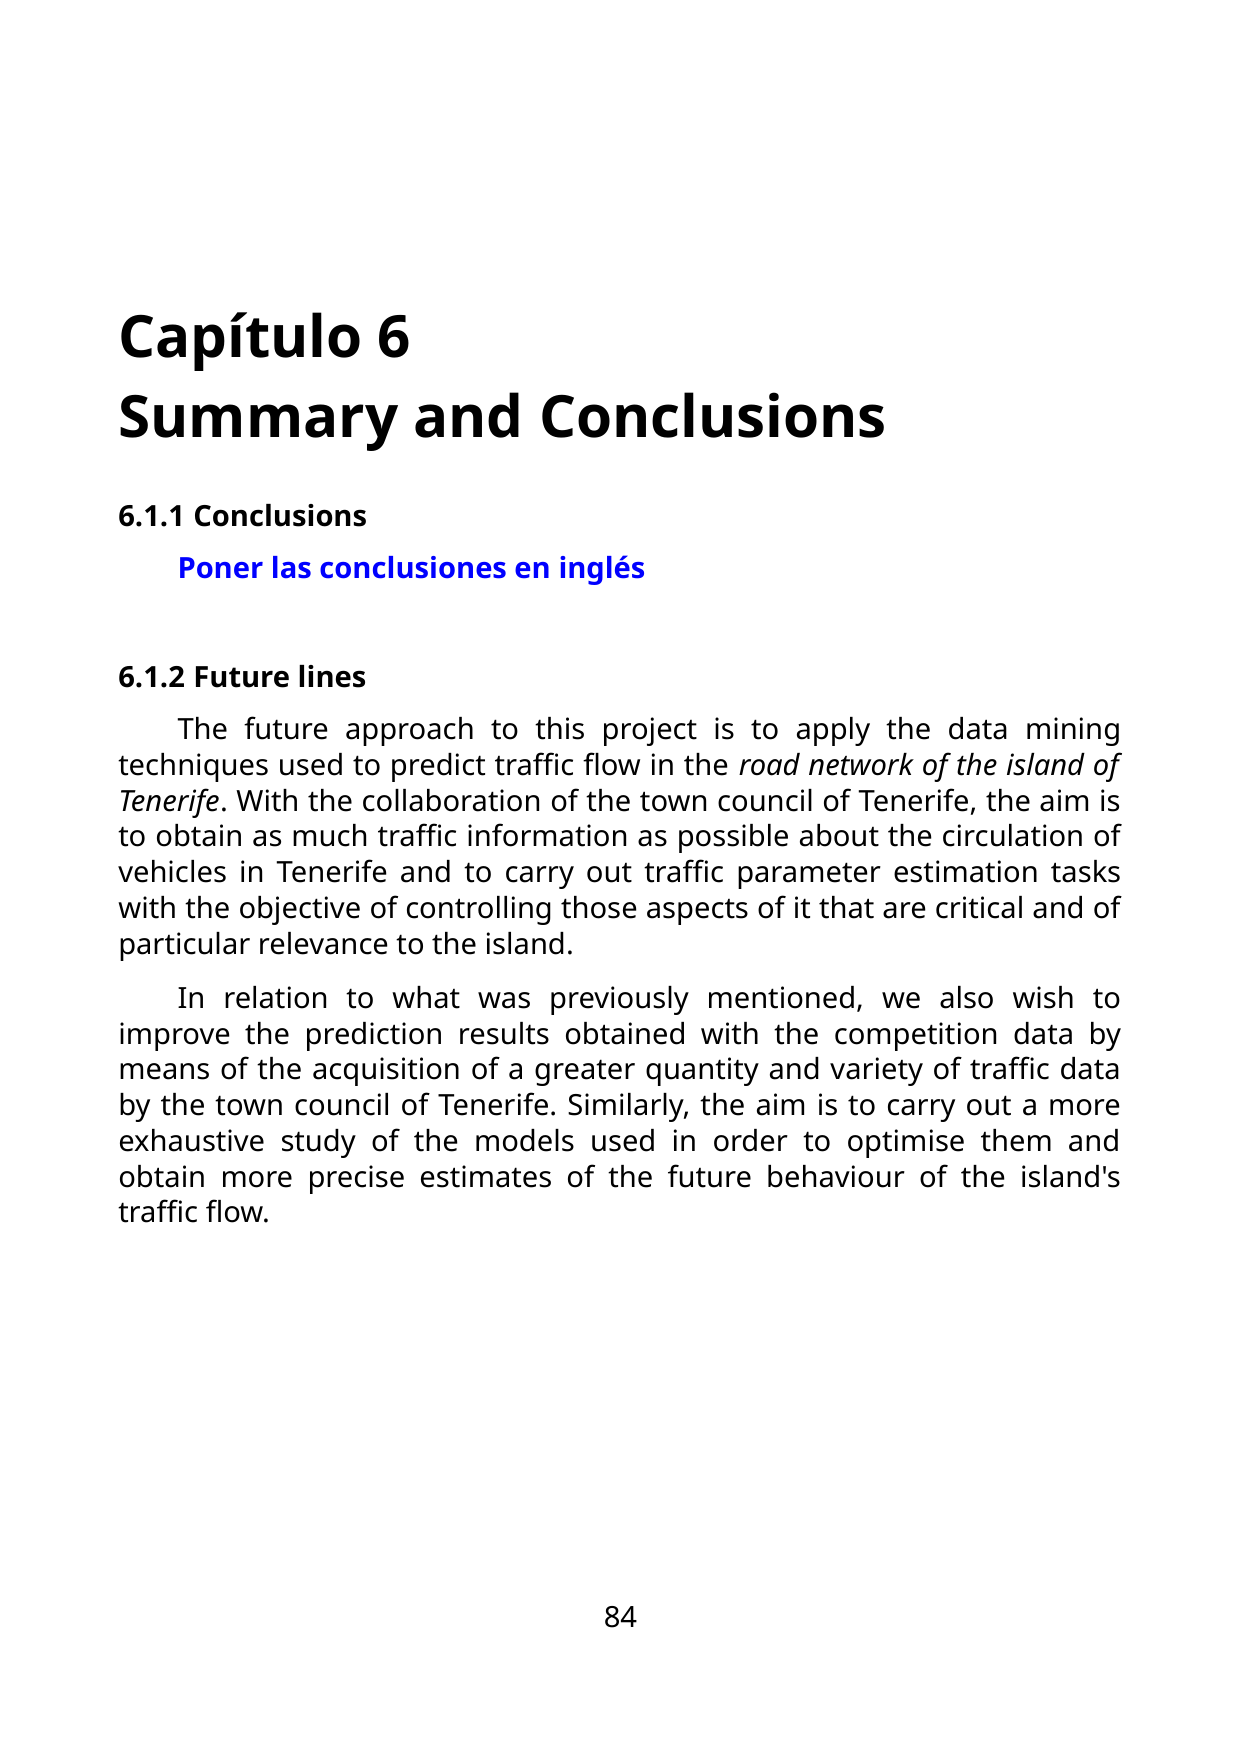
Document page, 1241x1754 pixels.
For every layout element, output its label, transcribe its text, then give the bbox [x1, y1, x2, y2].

text In relation to what was previously mentioned, we also wish to improve the prediction results obtained with the competition data by means of the acquisition of a greater quantity and variety of traffic data by the town council of Tenerife. Similarly, the aim is to carry out a more exhaustive study of the models used in order to optimise them and obtain more precise estimates of the future behaviour of the island's traffic flow. [118, 977, 1122, 1231]
text Poner las conclusiones en inglés [118, 548, 1122, 587]
text The future approach to this project is to apply the data mining techniques used to predict traffic flow in the road network of the island of Tenerife. With the collaboration of the town council of Tenerife, the aim is to obtain as much traffic information as possible about the circulation of vehicles in Tenerife and to carry out traffic parameter estimation tasks with the objective of controlling those aspects of it that are critical and of particular relevance to the island. [118, 708, 1122, 963]
subtitle Summary and Conclusions [118, 295, 1122, 454]
subtitle Conclusions [118, 496, 1122, 535]
subtitle Future lines [118, 656, 1122, 696]
